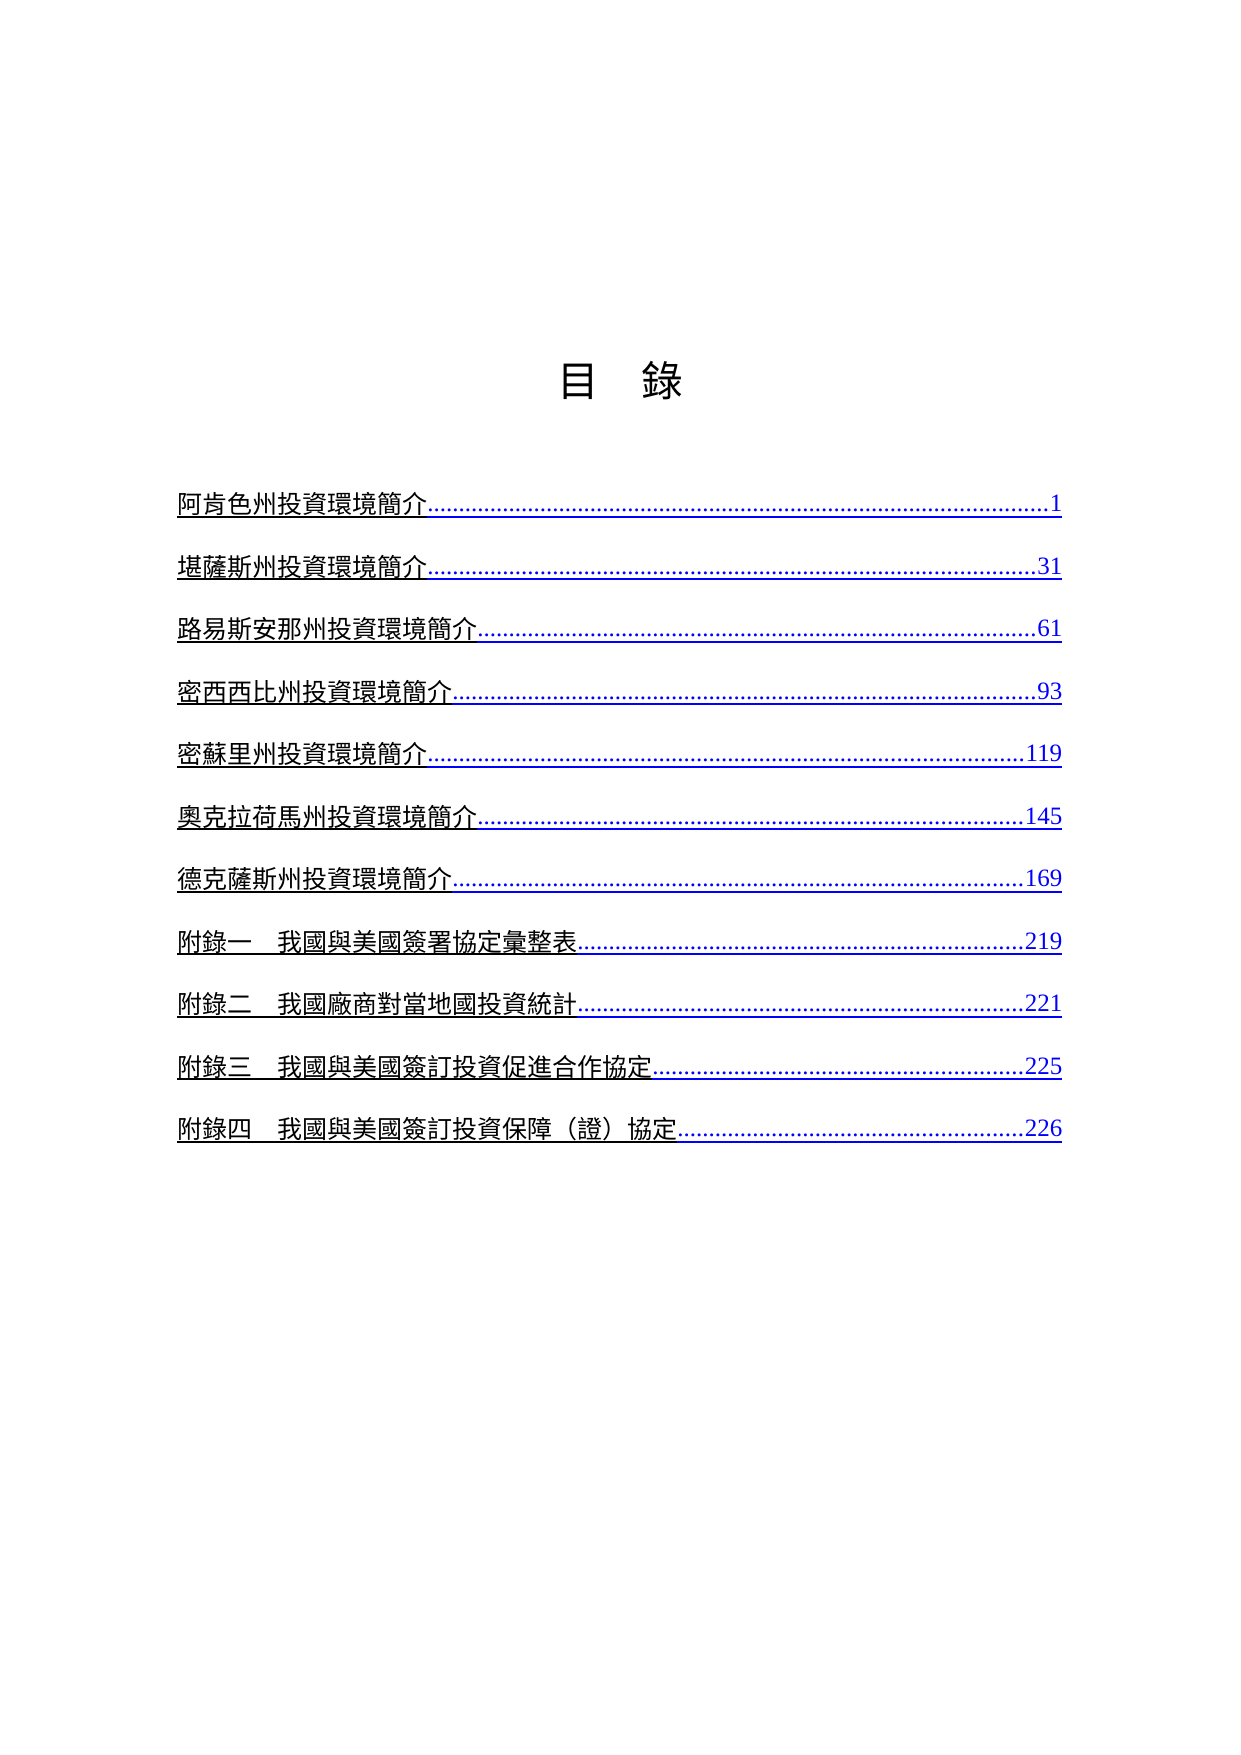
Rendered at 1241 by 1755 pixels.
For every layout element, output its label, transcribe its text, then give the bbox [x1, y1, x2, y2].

text 附錄四 我國與美國簽訂投資保障（證）協定 226 [177, 1086, 1063, 1149]
text 附錄二 我國廠商對當地國投資統計 221 [177, 961, 1063, 1024]
text 密蘇里州投資環境簡介 119 [177, 711, 1063, 774]
text 附錄一 我國與美國簽署協定彙整表 219 [177, 899, 1063, 961]
text 目 錄 [177, 336, 1063, 399]
text 密西西比州投資環境簡介 93 [177, 649, 1063, 711]
text 堪薩斯州投資環境簡介 31 [177, 524, 1063, 586]
text 奧克拉荷馬州投資環境簡介 145 [177, 774, 1063, 836]
text 路易斯安那州投資環境簡介 61 [177, 586, 1063, 649]
text 阿肯色州投資環境簡介 1 [177, 461, 1063, 524]
text 德克薩斯州投資環境簡介 169 [177, 836, 1063, 899]
text 附錄三 我國與美國簽訂投資促進合作協定 225 [177, 1024, 1063, 1086]
